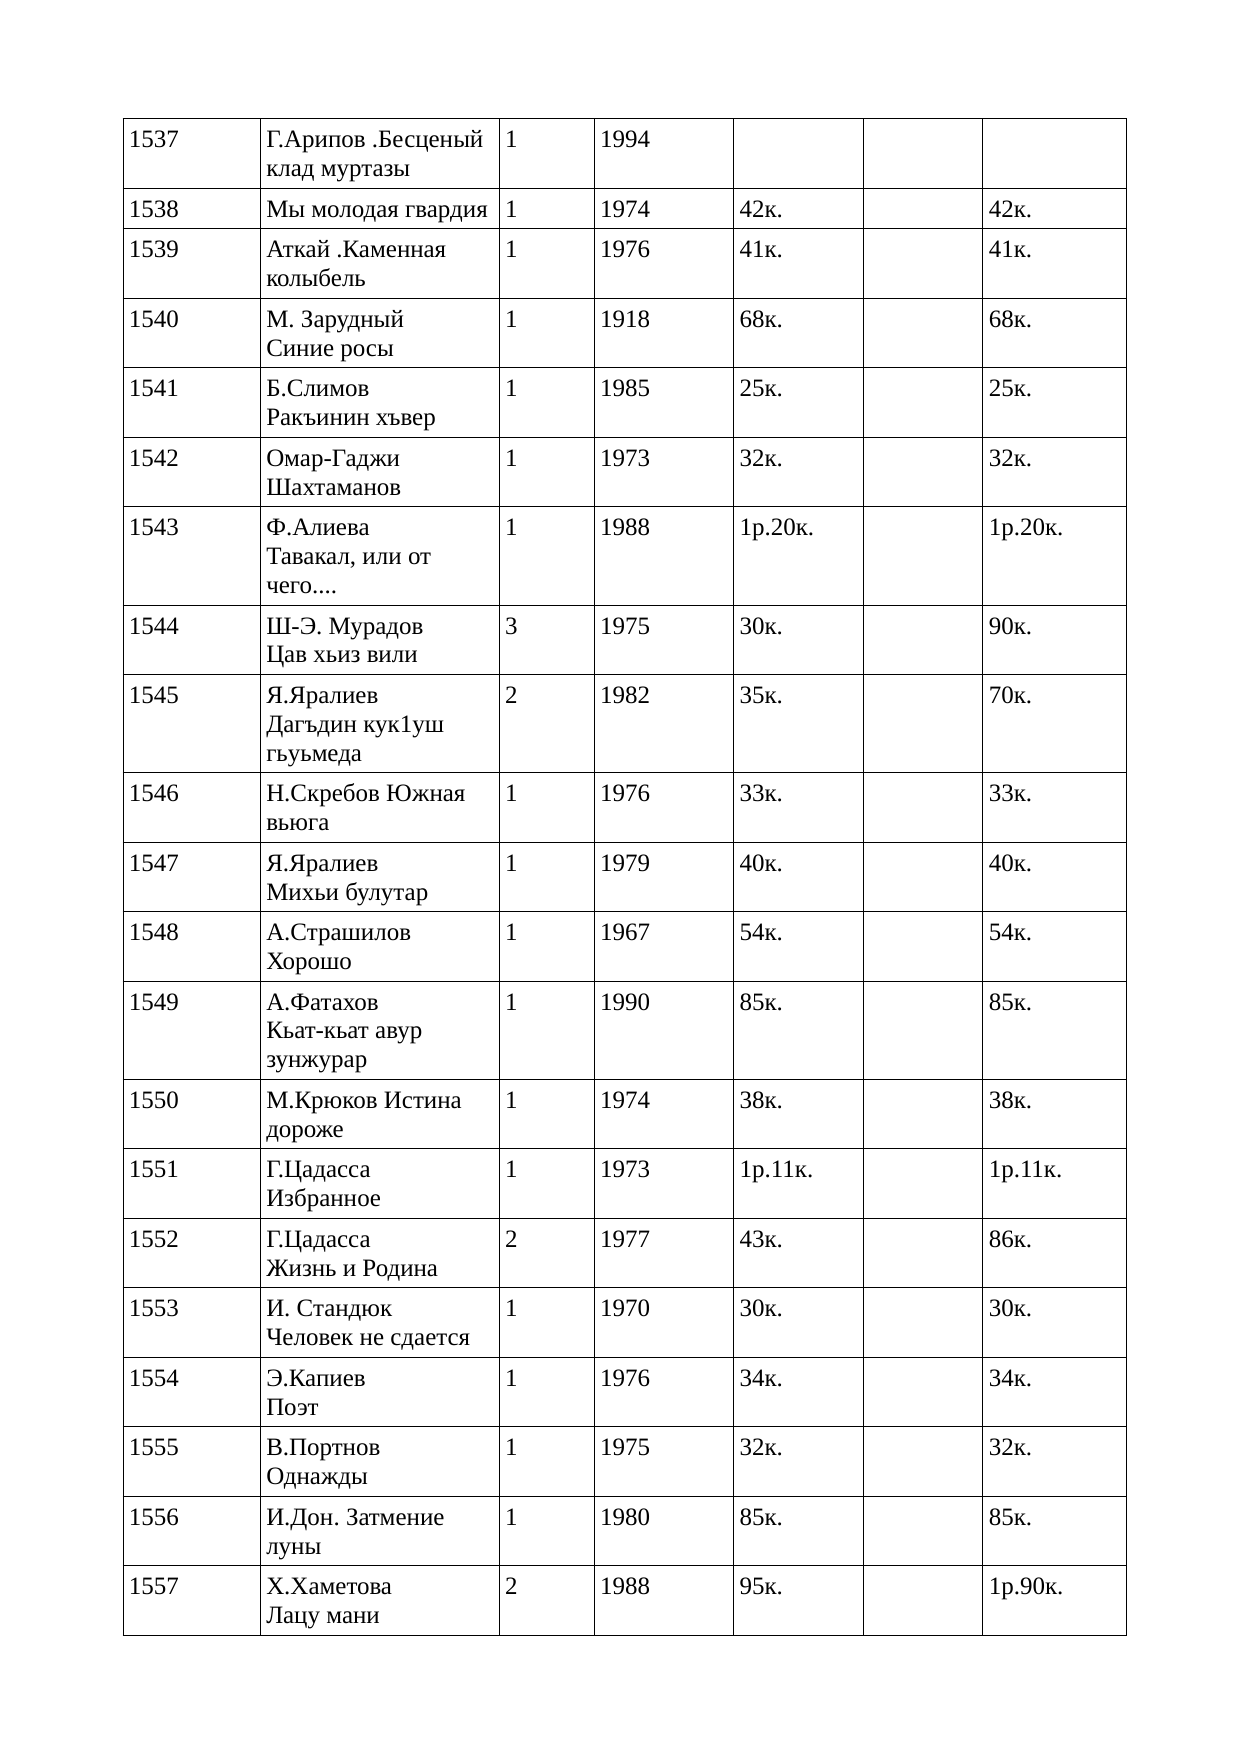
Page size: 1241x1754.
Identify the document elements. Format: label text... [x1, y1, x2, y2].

table_cell 1539 [124, 229, 260, 298]
table_cell 1 [500, 843, 594, 911]
table_cell 40к. [734, 843, 863, 911]
table_cell 30к. [734, 1288, 863, 1357]
table_cell [864, 119, 982, 188]
table_cell [864, 229, 982, 298]
table_cell 1557 [124, 1566, 260, 1635]
table_cell 1548 [124, 912, 260, 981]
table_cell 1550 [124, 1080, 260, 1148]
table_cell 1 [500, 299, 594, 367]
table_cell 68к. [734, 299, 863, 367]
table_cell 1553 [124, 1288, 260, 1357]
table_cell 85к. [734, 1497, 863, 1565]
table_cell 1988 [595, 507, 733, 604]
table_cell 1554 [124, 1358, 260, 1426]
table_cell Омар-Гаджи Шахтаманов [261, 438, 499, 506]
table_cell 85к. [983, 982, 1126, 1079]
table_cell [864, 438, 982, 506]
table_cell 68к. [983, 299, 1126, 367]
table_cell 3 [500, 606, 594, 674]
table_cell 1552 [124, 1219, 260, 1287]
table_cell 1 [500, 982, 594, 1079]
table_cell [864, 1566, 982, 1635]
table_cell 1970 [595, 1288, 733, 1357]
table_cell [983, 119, 1126, 188]
table_cell 30к. [734, 606, 863, 674]
table_cell 1р.11к. [734, 1149, 863, 1218]
table_cell Г.Арипов .Бесценый клад муртазы [261, 119, 499, 188]
table_cell 38к. [983, 1080, 1126, 1148]
table_cell 1967 [595, 912, 733, 981]
table_cell 1 [500, 1149, 594, 1218]
table_cell 1918 [595, 299, 733, 367]
table_cell [864, 773, 982, 842]
table_cell 41к. [734, 229, 863, 298]
table_cell 85к. [734, 982, 863, 1079]
table_cell В.Портнов Однажды [261, 1427, 499, 1496]
table_cell 1543 [124, 507, 260, 604]
table_cell [864, 1080, 982, 1148]
table_cell 1551 [124, 1149, 260, 1218]
table_cell [864, 606, 982, 674]
table_cell Ш-Э. Мурадов Цав хьиз вили [261, 606, 499, 674]
table_cell [864, 1219, 982, 1287]
table_cell 1 [500, 368, 594, 437]
table_cell 1546 [124, 773, 260, 842]
table_cell 34к. [983, 1358, 1126, 1426]
table_cell И.Дон. Затмение луны [261, 1497, 499, 1565]
table_cell [864, 507, 982, 604]
table_cell 40к. [983, 843, 1126, 911]
table_cell Аткай .Каменная колыбель [261, 229, 499, 298]
table_cell [864, 982, 982, 1079]
table_cell 1973 [595, 1149, 733, 1218]
table_cell 1976 [595, 229, 733, 298]
table_cell [864, 1288, 982, 1357]
table_cell 1540 [124, 299, 260, 367]
table_cell 30к. [983, 1288, 1126, 1357]
table_cell А.Страшилов Хорошо [261, 912, 499, 981]
table_cell 1 [500, 189, 594, 228]
table_cell 54к. [983, 912, 1126, 981]
table_cell Я.Яралиев Михьи булутар [261, 843, 499, 911]
table_cell 1974 [595, 1080, 733, 1148]
table_cell 1982 [595, 675, 733, 772]
table_cell 1990 [595, 982, 733, 1079]
table_cell 54к. [734, 912, 863, 981]
table_cell 1545 [124, 675, 260, 772]
table_cell 41к. [983, 229, 1126, 298]
table_cell И. Стандюк Человек не сдается [261, 1288, 499, 1357]
table_cell 1980 [595, 1497, 733, 1565]
table_cell 1р.20к. [734, 507, 863, 604]
table_cell 1976 [595, 1358, 733, 1426]
table_cell 90к. [983, 606, 1126, 674]
table_cell 33к. [734, 773, 863, 842]
table_cell 32к. [734, 438, 863, 506]
table_cell Н.Скребов Южная вьюга [261, 773, 499, 842]
table_cell 1 [500, 912, 594, 981]
table_cell [864, 912, 982, 981]
table_cell 1р.90к. [983, 1566, 1126, 1635]
table_cell 1549 [124, 982, 260, 1079]
table_cell [864, 189, 982, 228]
table_cell 1р.20к. [983, 507, 1126, 604]
table_cell 85к. [983, 1497, 1126, 1565]
table_cell Я.Яралиев Дагъдин кук1уш гьуьмеда [261, 675, 499, 772]
table_cell 1р.11к. [983, 1149, 1126, 1218]
table_cell 1 [500, 773, 594, 842]
table_cell 1555 [124, 1427, 260, 1496]
table_cell 2 [500, 1219, 594, 1287]
table_cell [864, 1497, 982, 1565]
table_cell 1547 [124, 843, 260, 911]
table_cell 1 [500, 119, 594, 188]
table_cell 32к. [734, 1427, 863, 1496]
table_cell [864, 368, 982, 437]
table_cell 95к. [734, 1566, 863, 1635]
table_cell 1 [500, 1358, 594, 1426]
table_cell 42к. [734, 189, 863, 228]
table_cell 1537 [124, 119, 260, 188]
table_cell 1 [500, 1288, 594, 1357]
table_cell Г.Цадасса Жизнь и Родина [261, 1219, 499, 1287]
table_cell [864, 1358, 982, 1426]
table_cell 43к. [734, 1219, 863, 1287]
table_cell Ф.Алиева Тавакал, или от чего.... [261, 507, 499, 604]
table_cell Б.Слимов Ракъинин хъвер [261, 368, 499, 437]
table_cell М. Зарудный Синие росы [261, 299, 499, 367]
table_cell Г.Цадасса Избранное [261, 1149, 499, 1218]
table_cell [864, 1427, 982, 1496]
table_cell 70к. [983, 675, 1126, 772]
table_cell 86к. [983, 1219, 1126, 1287]
table_cell 1975 [595, 1427, 733, 1496]
table_cell 25к. [983, 368, 1126, 437]
table_cell 33к. [983, 773, 1126, 842]
table_cell 1976 [595, 773, 733, 842]
table_cell 1979 [595, 843, 733, 911]
table_cell 1 [500, 438, 594, 506]
table_cell 42к. [983, 189, 1126, 228]
table_cell 1541 [124, 368, 260, 437]
table_cell 32к. [983, 1427, 1126, 1496]
table_cell Э.Капиев Поэт [261, 1358, 499, 1426]
table_cell 1973 [595, 438, 733, 506]
table_cell 1988 [595, 1566, 733, 1635]
table_cell 1 [500, 1427, 594, 1496]
table_cell 1556 [124, 1497, 260, 1565]
table_cell 34к. [734, 1358, 863, 1426]
table_cell 1538 [124, 189, 260, 228]
table_cell 1 [500, 507, 594, 604]
table_cell 1974 [595, 189, 733, 228]
table_cell [864, 675, 982, 772]
table_cell 1975 [595, 606, 733, 674]
table_cell 1985 [595, 368, 733, 437]
table_cell [864, 299, 982, 367]
table_cell [734, 119, 863, 188]
table_cell 35к. [734, 675, 863, 772]
table_cell 32к. [983, 438, 1126, 506]
table_cell Х.Хаметова Лацу мани [261, 1566, 499, 1635]
table_cell 2 [500, 675, 594, 772]
table_cell 1977 [595, 1219, 733, 1287]
table_cell [864, 1149, 982, 1218]
table_cell 1542 [124, 438, 260, 506]
table_cell Мы молодая гвардия [261, 189, 499, 228]
table_cell 2 [500, 1566, 594, 1635]
table_cell М.Крюков Истина дороже [261, 1080, 499, 1148]
table_cell 38к. [734, 1080, 863, 1148]
table_cell 1 [500, 229, 594, 298]
table_cell А.Фатахов Кьат-кьат авур зунжурар [261, 982, 499, 1079]
table_cell 25к. [734, 368, 863, 437]
table_cell 1 [500, 1497, 594, 1565]
table_cell 1994 [595, 119, 733, 188]
table_cell 1 [500, 1080, 594, 1148]
table_cell 1544 [124, 606, 260, 674]
table_cell [864, 843, 982, 911]
